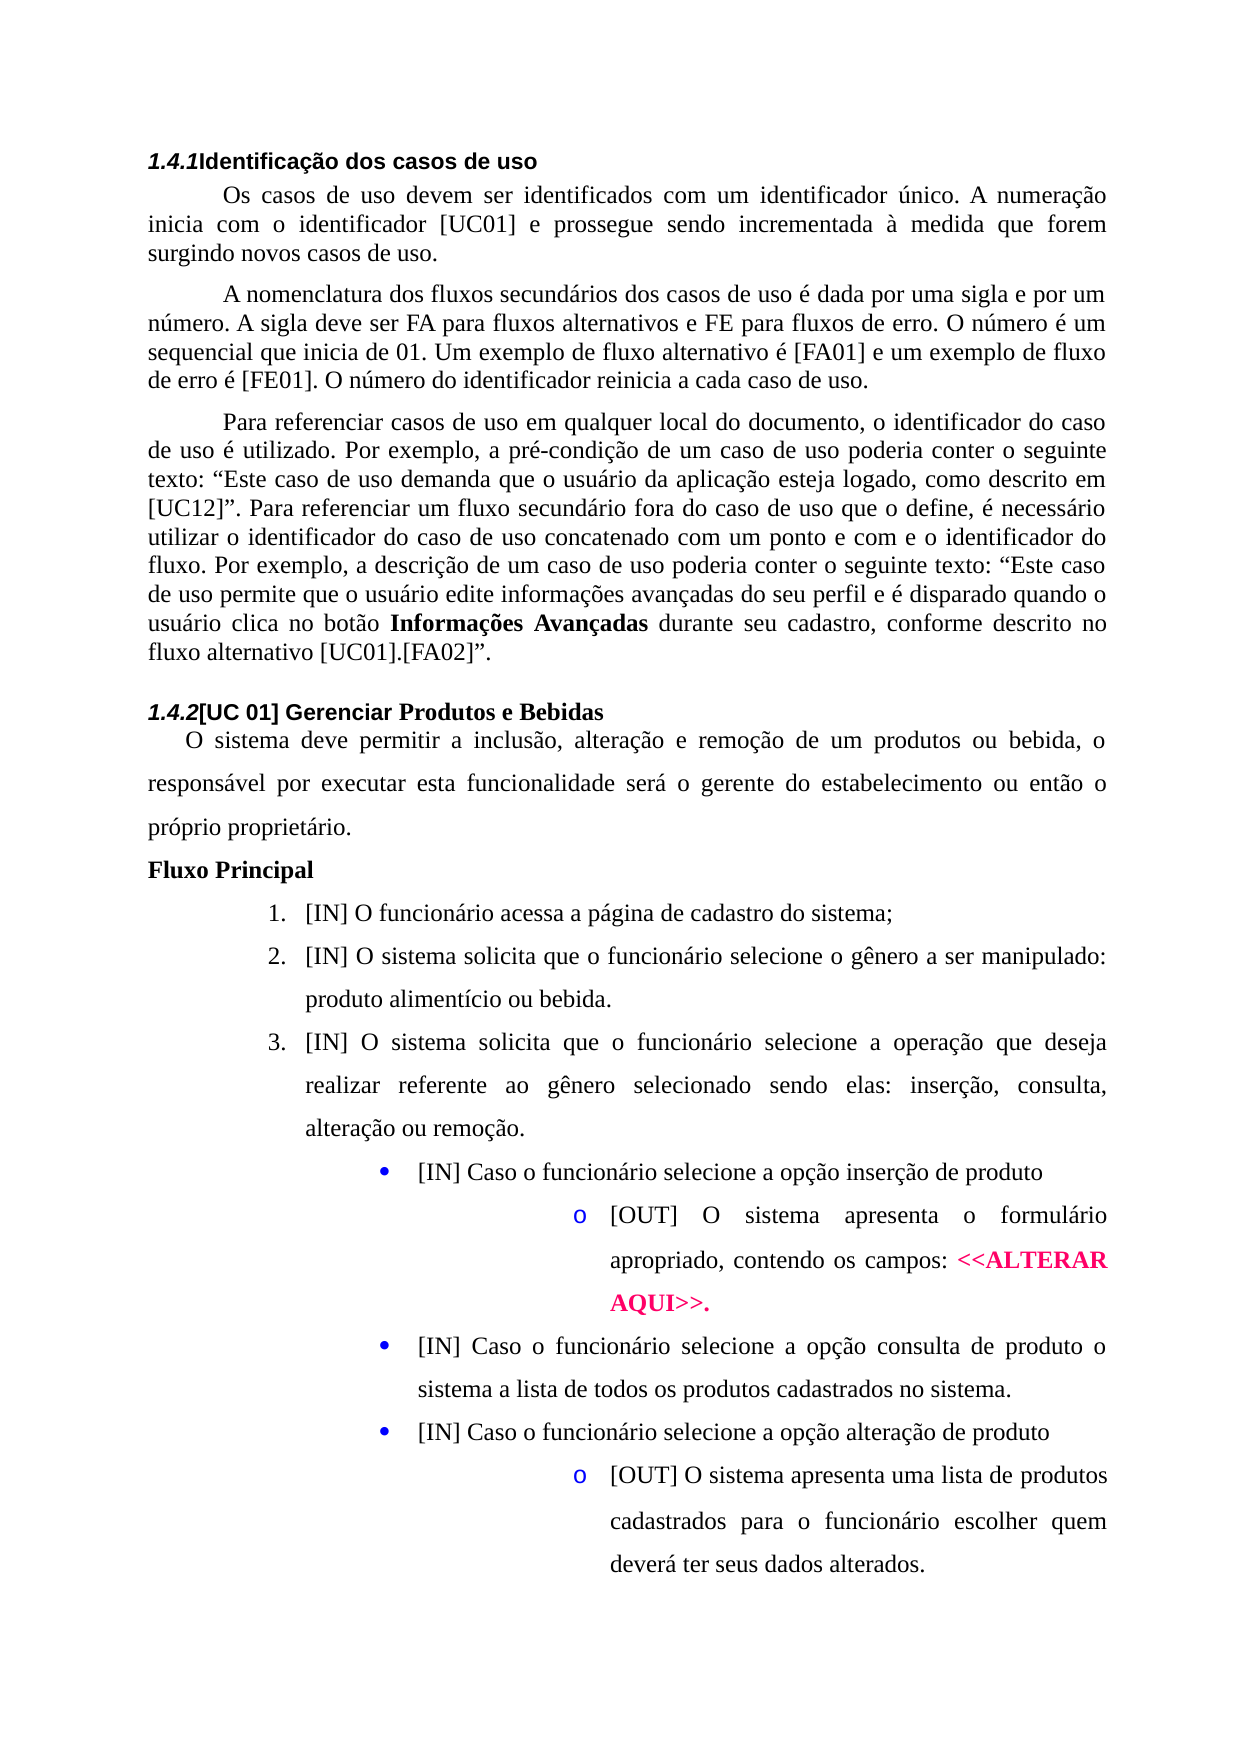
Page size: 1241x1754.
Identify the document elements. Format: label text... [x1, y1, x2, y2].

subtitle Identificação dos casos de uso [148, 148, 1107, 174]
list [IN] O sistema solicita que o funcionário selecione a operação que deseja realizar referente ao gênero selecionado sendo elas: inserção, consulta, alteração ou remoção. [268, 1027, 1107, 1142]
list [OUT] O sistema apresenta o formulário apropriado, contendo os campos: <<ALTERAR AQUI>>. [572, 1200, 1107, 1317]
list [IN] O sistema solicita que o funcionário selecione o gênero a ser manipulado: produto alimentício ou bebida. [268, 941, 1107, 1013]
list [IN] O funcionário acessa a página de cadastro do sistema; [268, 898, 1107, 927]
list [IN] Caso o funcionário selecione a opção alteração de produto [380, 1417, 1107, 1446]
list [OUT] O sistema apresenta uma lista de produtos cadastrados para o funcionário escolher quem deverá ter seus dados alterados. [572, 1461, 1107, 1578]
list [IN] Caso o funcionário selecione a opção inserção de produto [380, 1157, 1107, 1185]
subtitle [UC 01] Gerenciar Produtos e Bebidas [148, 697, 1107, 725]
list [IN] Caso o funcionário selecione a opção consulta de produto o sistema a lista de todos os produtos cadastrados no sistema. [380, 1331, 1107, 1403]
text A nomenclatura dos fluxos secundários dos casos de uso é dada por uma sigla e por um número. A sigla deve ser FA para fluxos alternativos e FE para fluxos de erro. O número é um sequencial que inicia de 01. Um exemplo de fluxo alternativo é [FA01] e um exemplo de fluxo de erro é [FE01]. O número do identificador reinicia a cada caso de uso. [148, 279, 1107, 394]
text O sistema deve permitir a inclusão, alteração e remoção de um produtos ou bebida, o responsável por executar esta funcionalidade será o gerente do estabelecimento ou então o próprio proprietário. [148, 725, 1107, 840]
text Os casos de uso devem ser identificados com um identificador único. A numeração inicia com o identificador [UC01] e prossegue sendo incrementada à medida que forem surgindo novos casos de uso. [148, 180, 1107, 267]
text Fluxo Principal [148, 855, 1107, 883]
text Para referenciar casos de uso em qualquer local do documento, o identificador do caso de uso é utilizado. Por exemplo, a pré-condição de um caso de uso poderia conter o seguinte texto: “Este caso de uso demanda que o usuário da aplicação esteja logado, como descrito em [UC12]”. Para referenciar um fluxo secundário fora do caso de uso que o define, é necessário utilizar o identificador do caso de uso concatenado com um ponto e com e o identificador do fluxo. Por exemplo, a descrição de um caso de uso poderia conter o seguinte texto: “Este caso de uso permite que o usuário edite informações avançadas do seu perfil e é disparado quando o usuário clica no botão Informações Avançadas durante seu cadastro, conforme descrito no fluxo alternativo [UC01].[FA02]”. [148, 407, 1107, 665]
